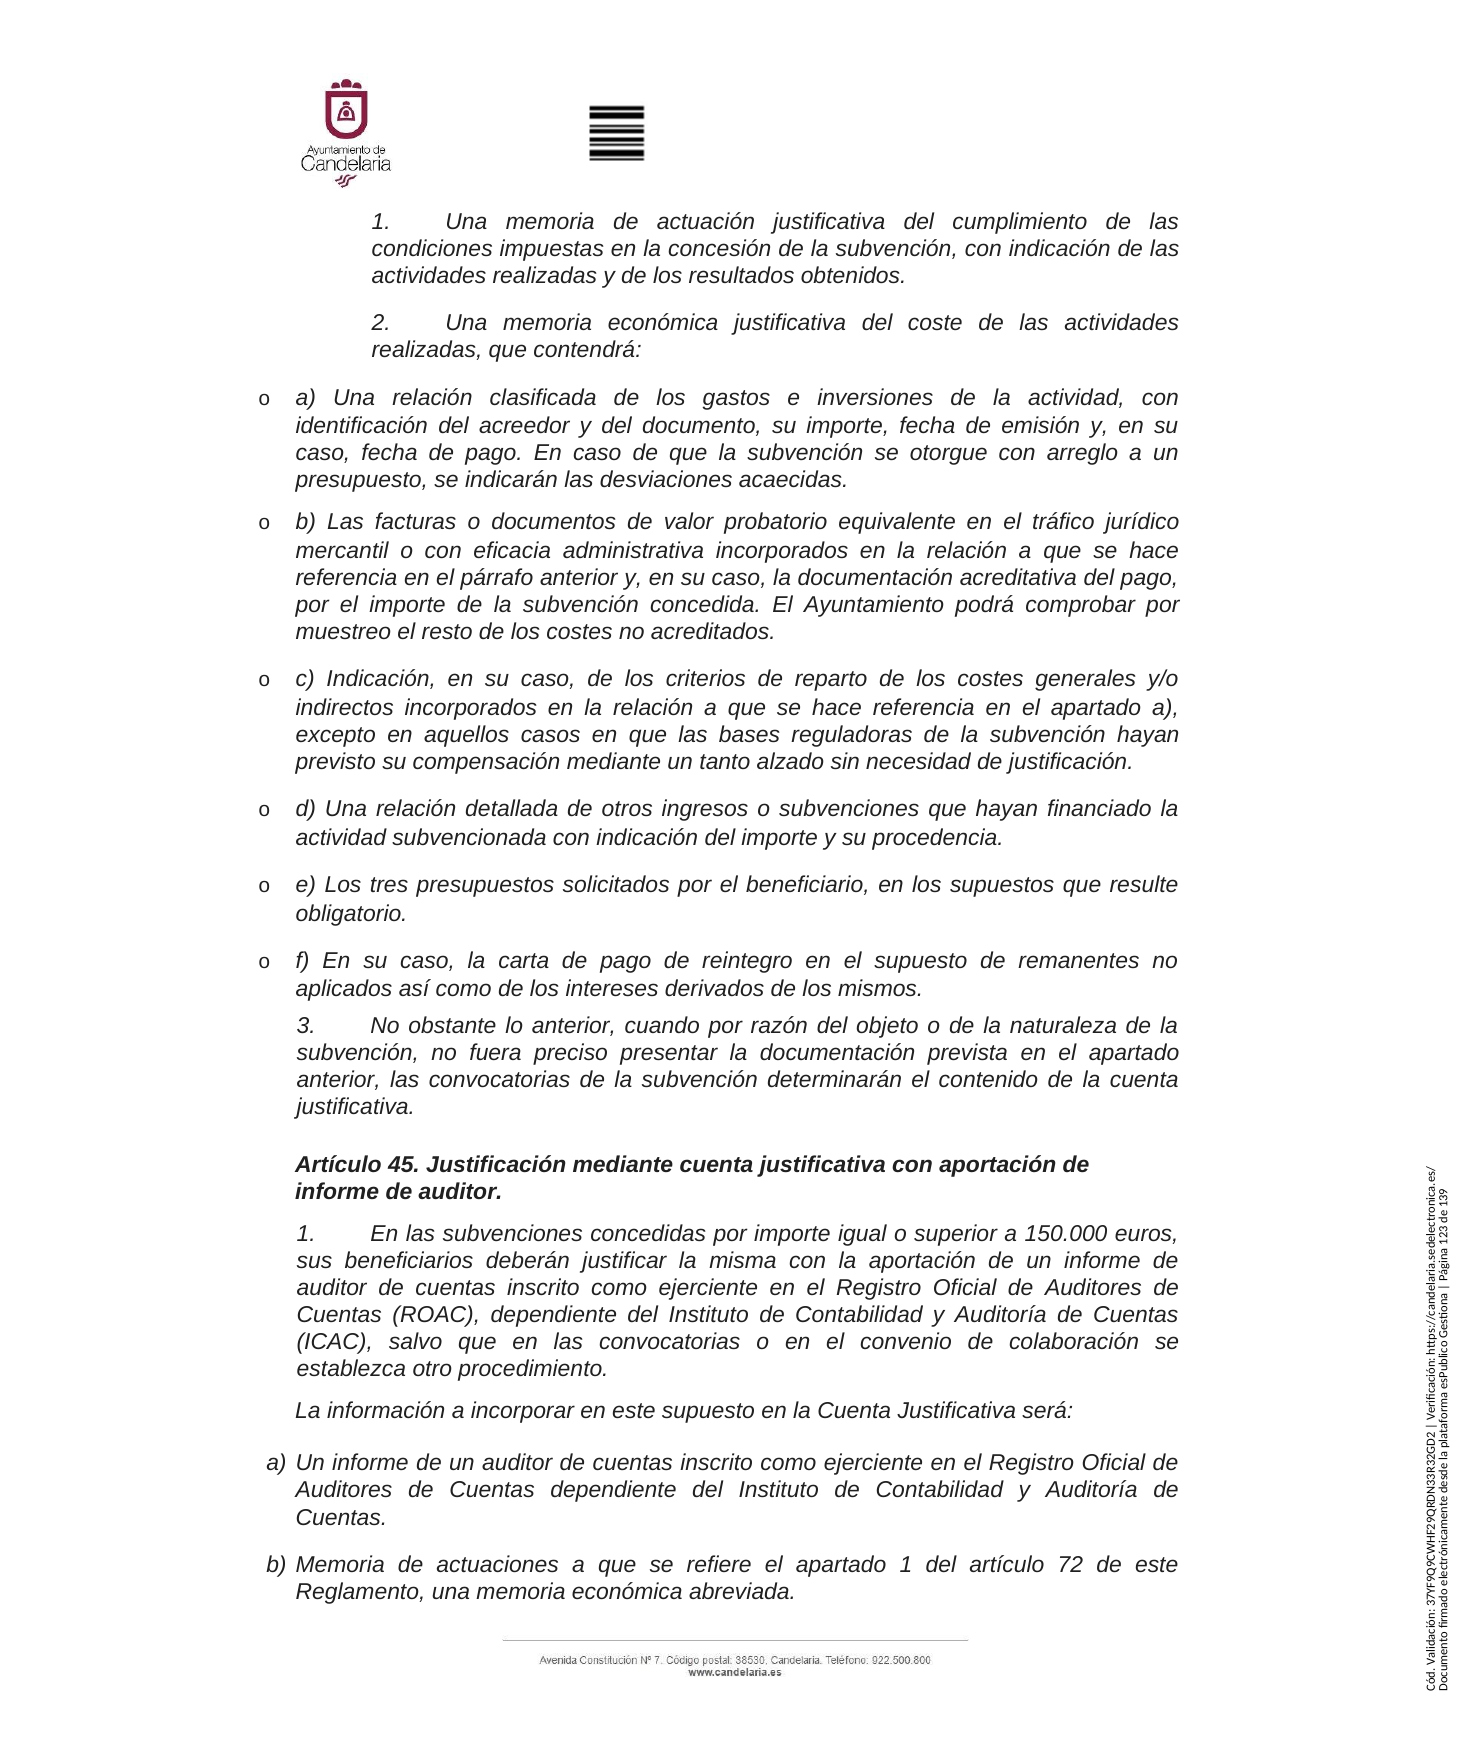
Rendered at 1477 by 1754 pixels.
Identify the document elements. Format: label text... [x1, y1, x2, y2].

list c) Indicación, en su caso, de los criterios de reparto de los costes generales y/o indirectos incorporados en la relación a que se hace referencia en el apartado a), excepto en aquellos casos en que las bases reguladoras de la subvención hayan previsto su compensación mediante un tanto alzado sin necesidad de justificación. [258, 665, 1182, 774]
list Un informe de un auditor de cuentas inscrito como ejerciente en el Registro Oficial de Auditores de Cuentas dependiente del Instituto de Contabilidad y Auditoría de Cuentas. [266, 1449, 1182, 1530]
text Artículo 45. Justificación mediante cuenta justificativa con aportación de informe de auditor. [295, 1151, 1182, 1204]
list f) En su caso, la carta de pago de reintegro en el supuesto de remanentes no aplicados así como de los intereses derivados de los mismos. [258, 947, 1182, 1002]
list En las subvenciones concedidas por importe igual o superior a 150.000 euros, sus beneficiarios deberán justificar la misma con la aportación de un informe de auditor de cuentas inscrito como ejerciente en el Registro Oficial de Auditores de Cuentas (ROAC), dependiente del Instituto de Contabilidad y Auditoría de Cuentas (ICAC), salvo que en las convocatorias o en el convenio de colaboración se establezca otro procedimiento. [296, 1219, 1182, 1381]
list e) Los tres presupuestos solicitados por el beneficiario, en los supuestos que resulte obligatorio. [258, 871, 1182, 926]
list No obstante lo anterior, cuando por razón del objeto o de la naturaleza de la subvención, no fuera preciso presentar la documentación prevista en el apartado anterior, las convocatorias de la subvención determinarán el contenido de la cuenta justificativa. [296, 1012, 1182, 1119]
list b) Las facturas o documentos de valor probatorio equivalente en el tráfico jurídico mercantil o con eficacia administrativa incorporados en la relación a que se hace referencia en el párrafo anterior y, en su caso, la documentación acreditativa del pago, por el importe de la subvención concedida. El Ayuntamiento podrá comprobar por muestreo el resto de los costes no acreditados. [258, 508, 1182, 644]
list a) Una relación clasificada de los gastos e inversiones de la actividad, con identificación del acreedor y del documento, su importe, fecha de emisión y, en su caso, fecha de pago. En caso de que la subvención se otorgue con arreglo a un presupuesto, se indicarán las desviaciones acaecidas. [258, 384, 1182, 493]
list Memoria de actuaciones a que se refiere el apartado 1 del artículo 72 de este Reglamento, una memoria económica abreviada. [266, 1551, 1182, 1604]
list Una memoria económica justificativa del coste de las actividades realizadas, que contendrá: [371, 309, 1182, 363]
text La información a incorporar en este supuesto en la Cuenta Justificativa será: [295, 1397, 1182, 1423]
list Una memoria de actuación justificativa del cumplimiento de las condiciones impuestas en la concesión de la subvención, con indicación de las actividades realizadas y de los resultados obtenidos. [371, 208, 1182, 288]
list d) Una relación detallada de otros ingresos o subvenciones que hayan financiado la actividad subvencionada con indicación del importe y su procedencia. [258, 795, 1182, 850]
